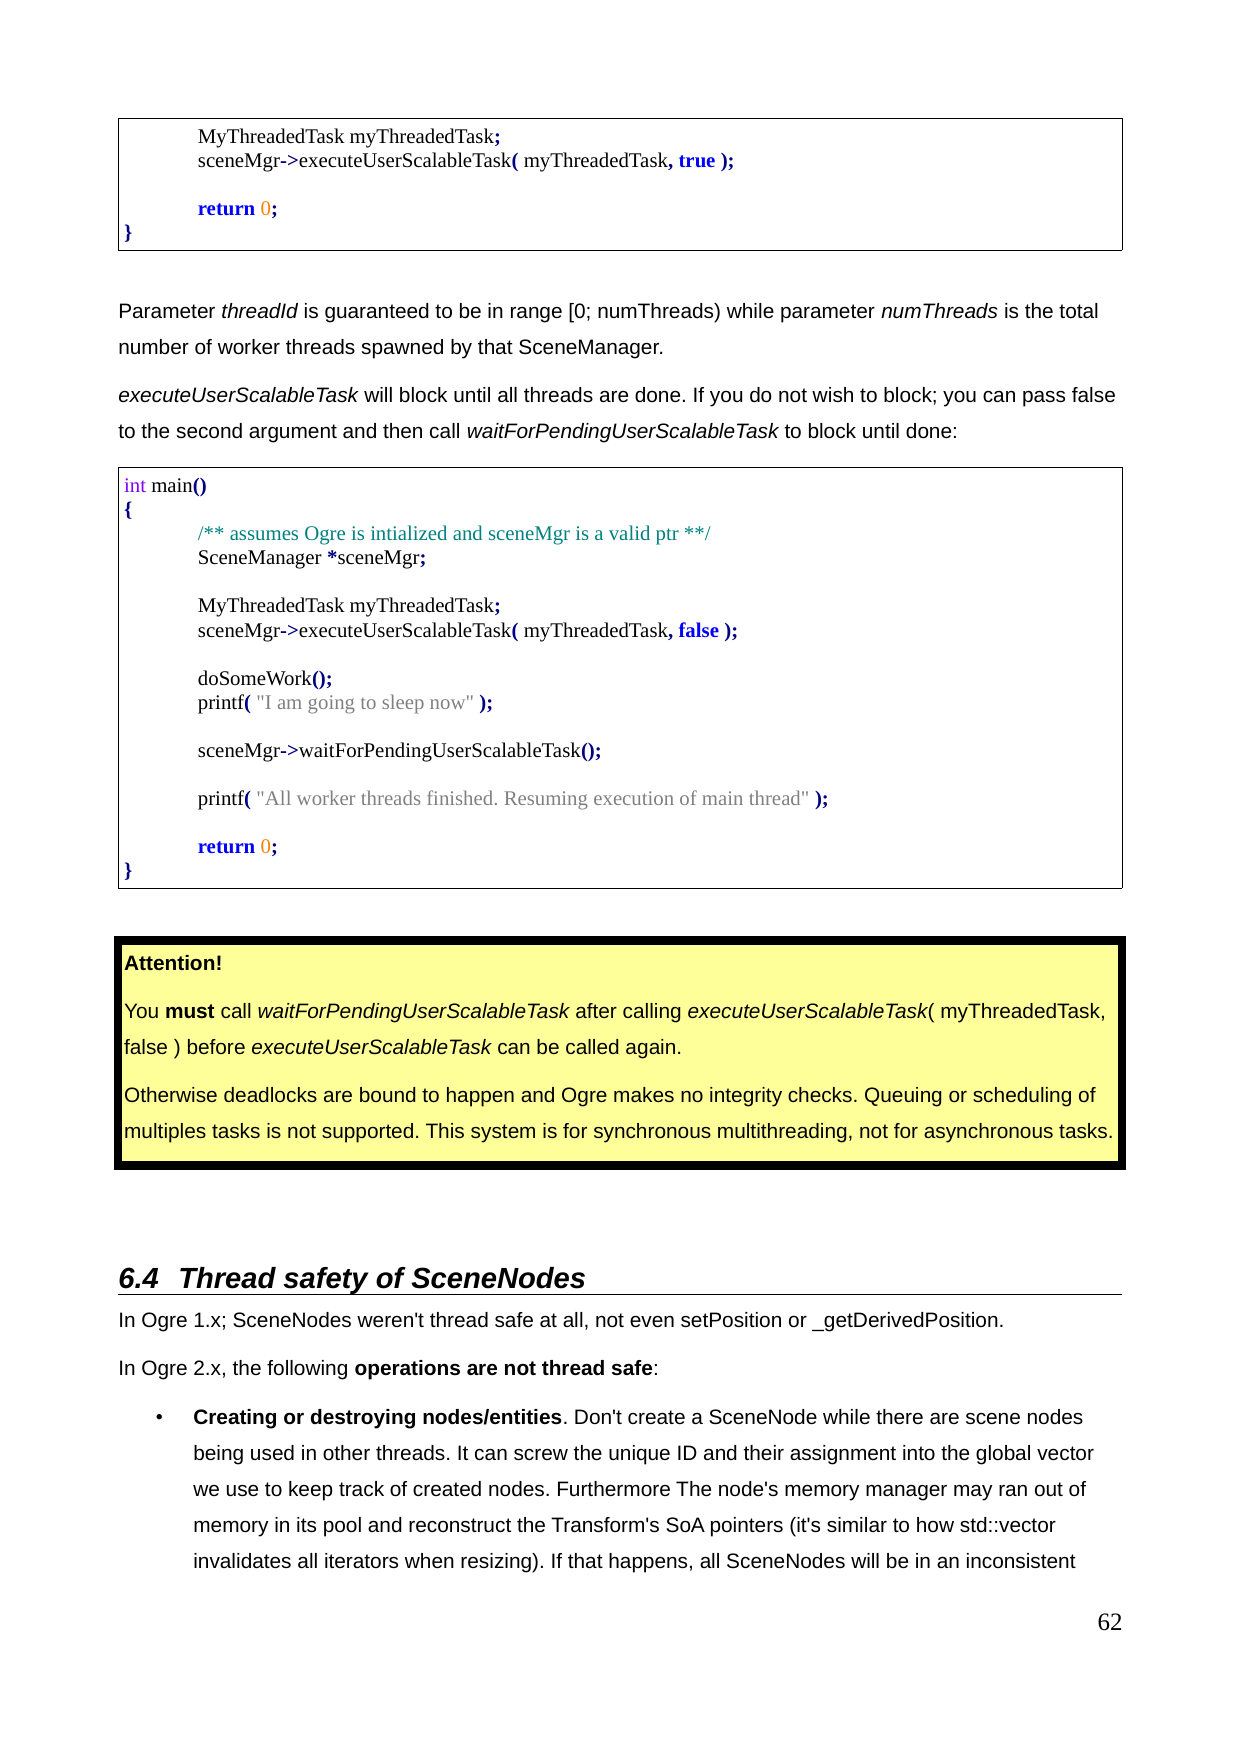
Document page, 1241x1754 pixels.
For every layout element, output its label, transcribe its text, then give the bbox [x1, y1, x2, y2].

table_header Attention! You must call waitForPendingUserScalableTask after calling executeUserScalableTask( myThreadedTask, false ) before executeUserScalableTask can be called again. Otherwise deadlocks are bound to happen and Ogre makes no integrity checks. Queuing or scheduling of multiples tasks is not supported. This system is for synchronous multithreading, not for asynchronous tasks. [122, 945, 1118, 1161]
text executeUserScalableTask will block until all threads are done. If you do not wish to block; you can pass false to the second argument and then call waitForPendingUserScalableTask to block until done: [118, 383, 1122, 443]
table_header MyThreadedTask myThreadedTask; sceneMgr->executeUserScalableTask( myThreadedTask, true ); return 0; } [119, 119, 1122, 250]
list Creating or destroying nodes/entities. Don't create a SceneNode while there are scene nodes being used in other threads. It can screw the unique ID and their assignment into the global vector we use to keep track of created nodes. Furthermore The node's memory manager may ran out of memory in its pool and reconstruct the Transform's SoA pointers (it's similar to how std::vector invalidates all iterators when resizing). If that happens, all SceneNodes will be in an inconsistent [156, 1404, 1122, 1572]
text In Ogre 2.x, the following operations are not thread safe: [118, 1356, 1122, 1380]
table_header int main() { /** assumes Ogre is intialized and sceneMgr is a valid ptr **/ SceneManager *sceneMgr; MyThreadedTask myThreadedTask; sceneMgr->executeUserScalableTask( myThreadedTask, false ); doSomeWork(); printf( "I am going to sleep now" ); sceneMgr->waitForPendingUserScalableTask(); printf( "All worker threads finished. Resuming execution of main thread" ); return 0; } [119, 468, 1122, 888]
subtitle Thread safety of SceneNodes [118, 1261, 1122, 1294]
text Parameter threadId is guaranteed to be in range [0; numThreads) while parameter numThreads is the total number of worker threads spawned by that SceneManager. [118, 298, 1122, 358]
text In Ogre 1.x; SceneNodes weren't thread safe at all, not even setPosition or _getDerivedPosition. [118, 1308, 1122, 1332]
